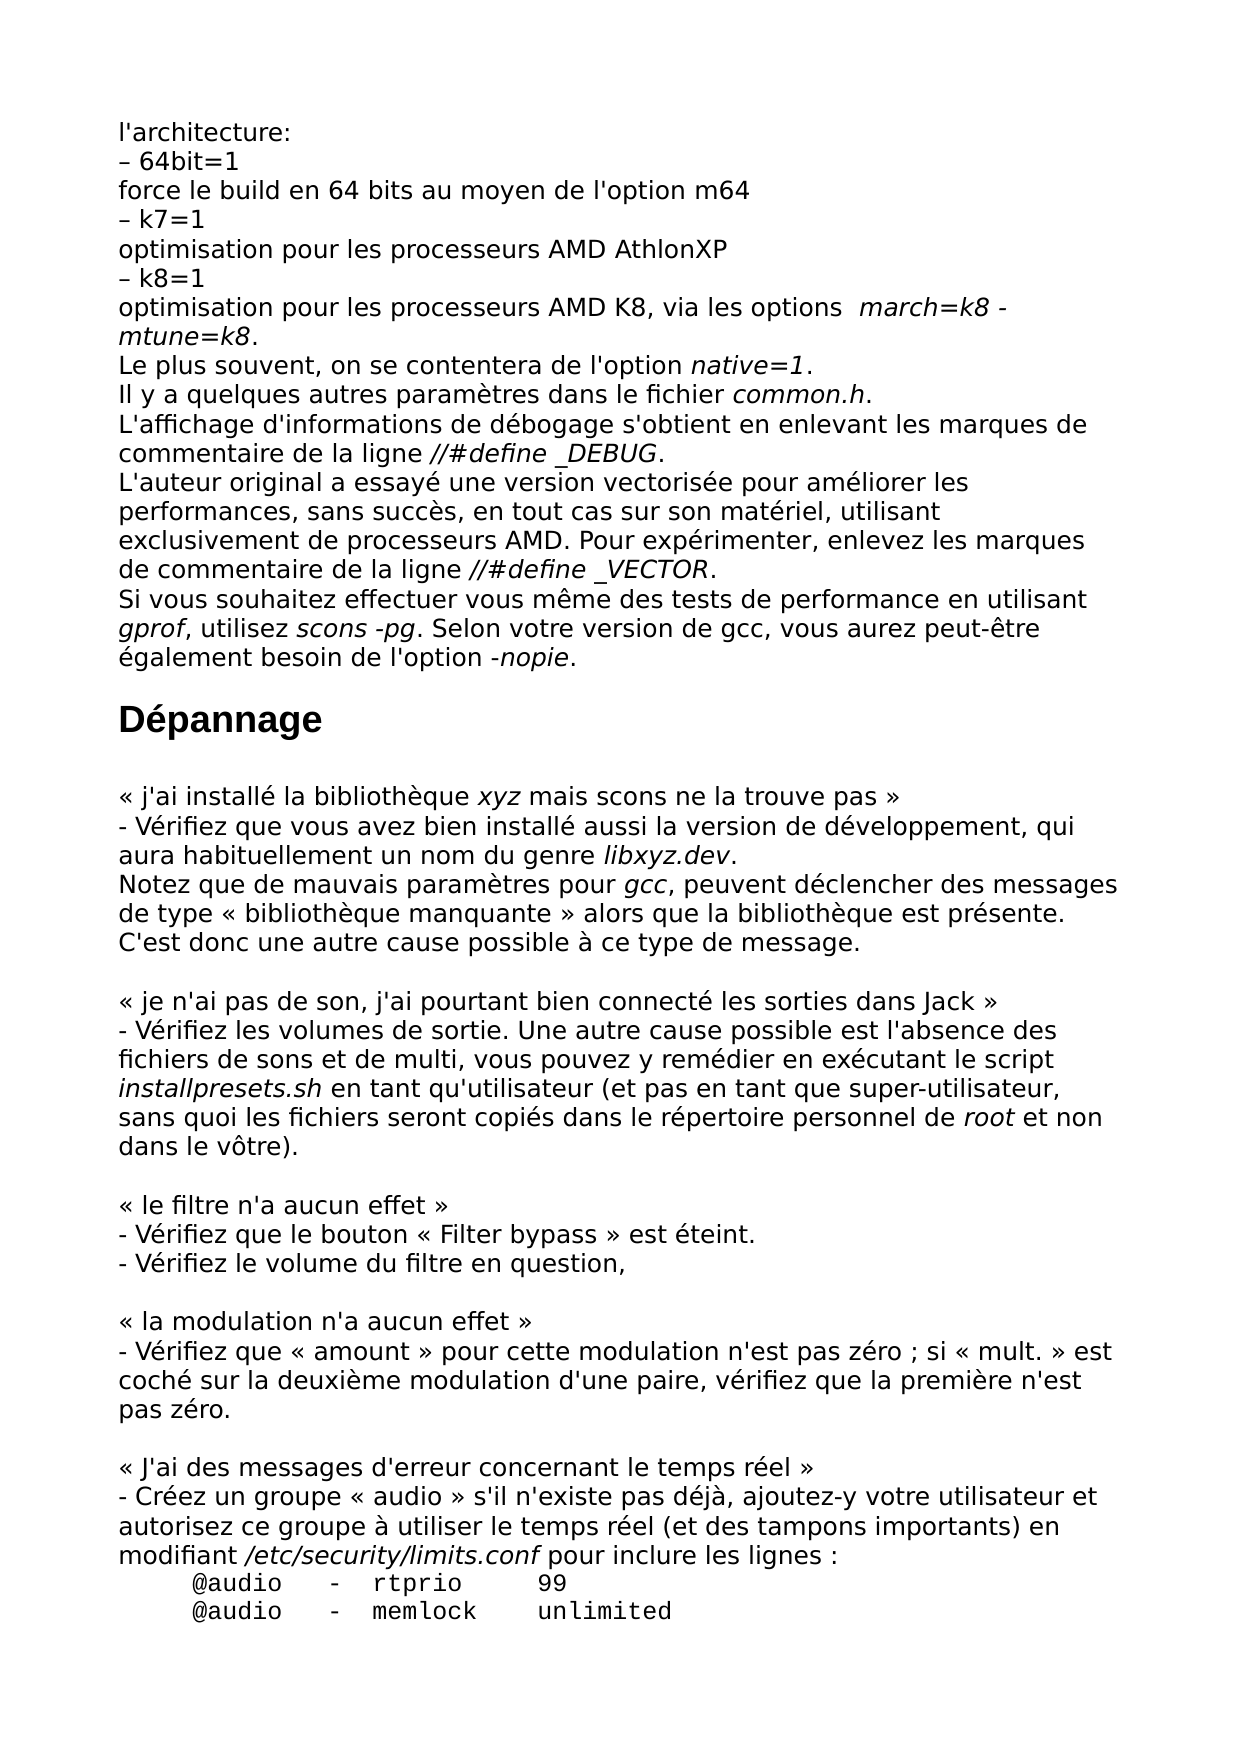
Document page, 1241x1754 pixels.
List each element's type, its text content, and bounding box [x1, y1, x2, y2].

text Le plus souvent, on se contentera de l'option native=1. [118, 351, 1122, 381]
text optimisation pour les processeurs AMD Athlon­XP [118, 235, 1122, 264]
text « le filtre n'a aucun effet » [118, 1191, 1122, 1220]
text Si vous souhaitez effectuer vous même des tests de performance en utilisant gprof, utilisez scons -pg. Selon votre version de gcc, vous aurez peut-être également besoin de l'option -nopie. [118, 585, 1122, 672]
subtitle Dépannage [118, 697, 1122, 741]
text - Vérifiez que « amount » pour cette modulation n'est pas zéro ; si « mult. » est coché sur la deuxième modulation d'une paire, vérifiez que la première n'est pas zéro. [118, 1337, 1122, 1424]
text « J'ai des messages d'erreur concernant le temps réel » [118, 1453, 1122, 1483]
text - Vérifiez que vous avez bien installé aussi la version de développement, qui aura habituellement un nom du genre libxyz.dev. [118, 812, 1122, 870]
text - Vérifiez le volume du filtre en question, [118, 1249, 1122, 1278]
text L'affichage d'informations de débogage s'obtient en enlevant les marques de commentaire de la ligne //#define _DEBUG. [118, 410, 1122, 468]
text L'auteur original a essayé une version vectorisée pour améliorer les performances, sans succès, en tout cas sur son matériel, utilisant exclusivement de processeurs AMD. Pour expérimenter, enlevez les marques de commentaire de la ligne //#define _VECTOR. [118, 468, 1122, 585]
text @audio - rtprio 99 [118, 1570, 1122, 1598]
text force le build en 64 bits au moyen de l'option ­m64 [118, 176, 1122, 206]
text Il y a quelques autres paramètres dans le fichier common.h. [118, 381, 1122, 410]
text – k8=1 [118, 264, 1122, 293]
text « je n'ai pas de son, j'ai pourtant bien connecté les sorties dans Jack » [118, 987, 1122, 1016]
text - Créez un groupe « audio » s'il n'existe pas déjà, ajoutez-y votre utilisateur et autorisez ce groupe à utiliser le temps réel (et des tampons importants) en modifiant /etc/security/limits.conf pour inclure les lignes : [118, 1483, 1122, 1570]
text - Vérifiez les volumes de sortie. Une autre cause possible est l'absence des fichiers de sons et de multi, vous pouvez y remédier en exécutant le script installpresets.sh en tant qu'utilisateur (et pas en tant que super-utilisateur, sans quoi les fichiers seront copiés dans le répertoire personnel de root et non dans le vôtre). [118, 1016, 1122, 1162]
text optimisation pour les processeurs AMD K8, via les options ­march=k8 ­mtune=k8. [118, 293, 1122, 351]
text Notez que de mauvais paramètres pour gcc, peuvent déclencher des messages de type « bibliothèque manquante » alors que la bibliothèque est présente. C'est donc une autre cause possible à ce type de message. [118, 870, 1122, 958]
text - Vérifiez que le bouton « Filter bypass » est éteint. [118, 1220, 1122, 1249]
text « la modulation n'a aucun effet » [118, 1308, 1122, 1337]
text – k7=1 [118, 206, 1122, 235]
text @audio - memlock unlimited [118, 1598, 1122, 1627]
text – 64bit=1 [118, 147, 1122, 176]
text « j'ai installé la bibliothèque xyz mais scons ne la trouve pas » [118, 783, 1122, 812]
text l'architecture: [118, 118, 1122, 147]
